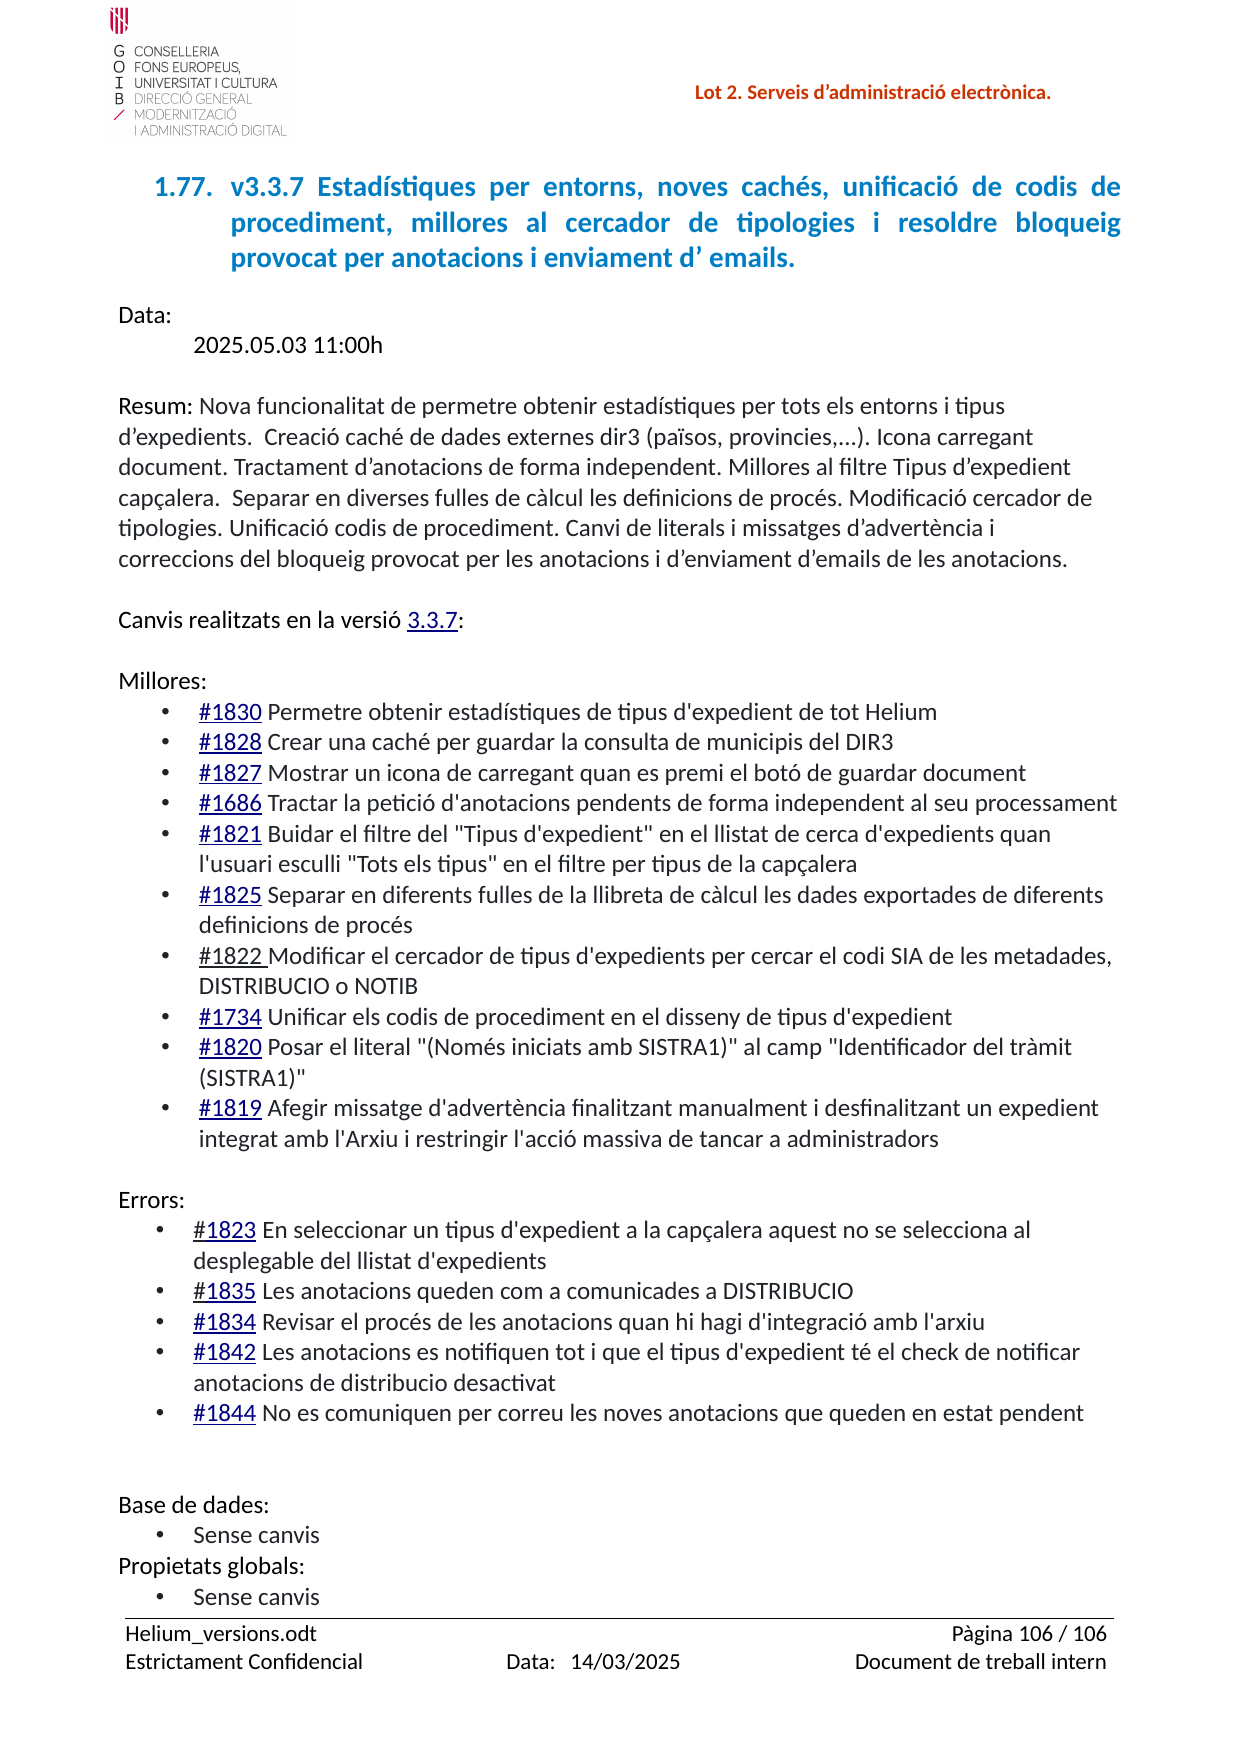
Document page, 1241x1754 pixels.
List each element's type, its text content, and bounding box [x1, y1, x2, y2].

list #1830 Permetre obtenir estadístiques de tipus d'expedient de tot Helium [161, 696, 1122, 726]
list #1844 No es comuniquen per correu les noves anotacions que queden en estat pendent [156, 1398, 1122, 1428]
list #1842 Les anotacions es notifiquen tot i que el tipus d'expedient té el check de notificar anotacions de distribucio desactivat [156, 1337, 1122, 1398]
list #1822 Modificar el cercador de tipus d'expedients per cercar el codi SIA de les metadades, DISTRIBUCIO o NOTIB [161, 940, 1122, 1001]
text 2025.05.03 11:00h [118, 329, 1122, 360]
list #1819 Afegir missatge d'advertència finalitzant manualment i desfinalitzant un expedient integrat amb l'Arxiu i restringir l'acció massiva de tancar a administradors [161, 1092, 1122, 1153]
list #1835 Les anotacions queden com a comunicades a DISTRIBUCIO [156, 1276, 1122, 1306]
list #1827 Mostrar un icona de carregant quan es premi el botó de guardar document [161, 757, 1122, 787]
list #1821 Buidar el filtre del "Tipus d'expedient" en el llistat de cerca d'expedients quan l'usuari esculli "Tots els tipus" en el filtre per tipus de la capçalera [161, 818, 1122, 879]
list #1823 En seleccionar un tipus d'expedient a la capçalera aquest no se selecciona al desplegable del llistat d'expedients [156, 1214, 1122, 1276]
list #1834 Revisar el procés de les anotacions quan hi hagi d'integració amb l'arxiu [156, 1306, 1122, 1337]
list #1686 Tractar la petició d'anotacions pendents de forma independent al seu processament [161, 787, 1122, 818]
list Sense canvis [156, 1520, 1122, 1550]
text Propietats globals: [118, 1550, 1122, 1581]
text Errors: [118, 1184, 1122, 1214]
text Resum: Nova funcionalitat de permetre obtenir estadístiques per tots els entorns i tipus d’expedients. Creació caché de dades externes dir3 (països, provincies,...). Icona carregant document. Tractament d’anotacions de forma independent. Millores al filtre Tipus d’expedient capçalera. Separar en diverses fulles de càlcul les definicions de procés. Modificació cercador de tipologies. Unificació codis de procediment. Canvi de literals i missatges d’advertència i correccions del bloqueig provocat per les anotacions i d’enviament d’emails de les anotacions. [118, 390, 1122, 573]
list #1820 Posar el literal "(Només iniciats amb SISTRA1)" al camp "Identificador del tràmit (SISTRA1)" [161, 1031, 1122, 1092]
list #1734 Unificar els codis de procediment en el disseny de tipus d'expedient [161, 1001, 1122, 1031]
list #1825 Separar en diferents fulles de la llibreta de càlcul les dades exportades de diferents definicions de procés [161, 879, 1122, 940]
text Canvis realitzats en la versió 3.3.7: [118, 604, 1122, 634]
list Sense canvis [156, 1581, 1122, 1611]
picture [100, 0, 297, 144]
text Data: [118, 299, 1122, 329]
text Millores: [118, 665, 1122, 696]
subtitle v3.3.7 Estadístiques per entorns, noves cachés, unificació de codis de procediment, millores al cercador de tipologies i resoldre bloqueig provocat per anotacions i enviament d’ emails. [153, 168, 1122, 275]
list #1828 Crear una caché per guardar la consulta de municipis del DIR3 [161, 726, 1122, 757]
text Base de dades: [118, 1489, 1122, 1520]
